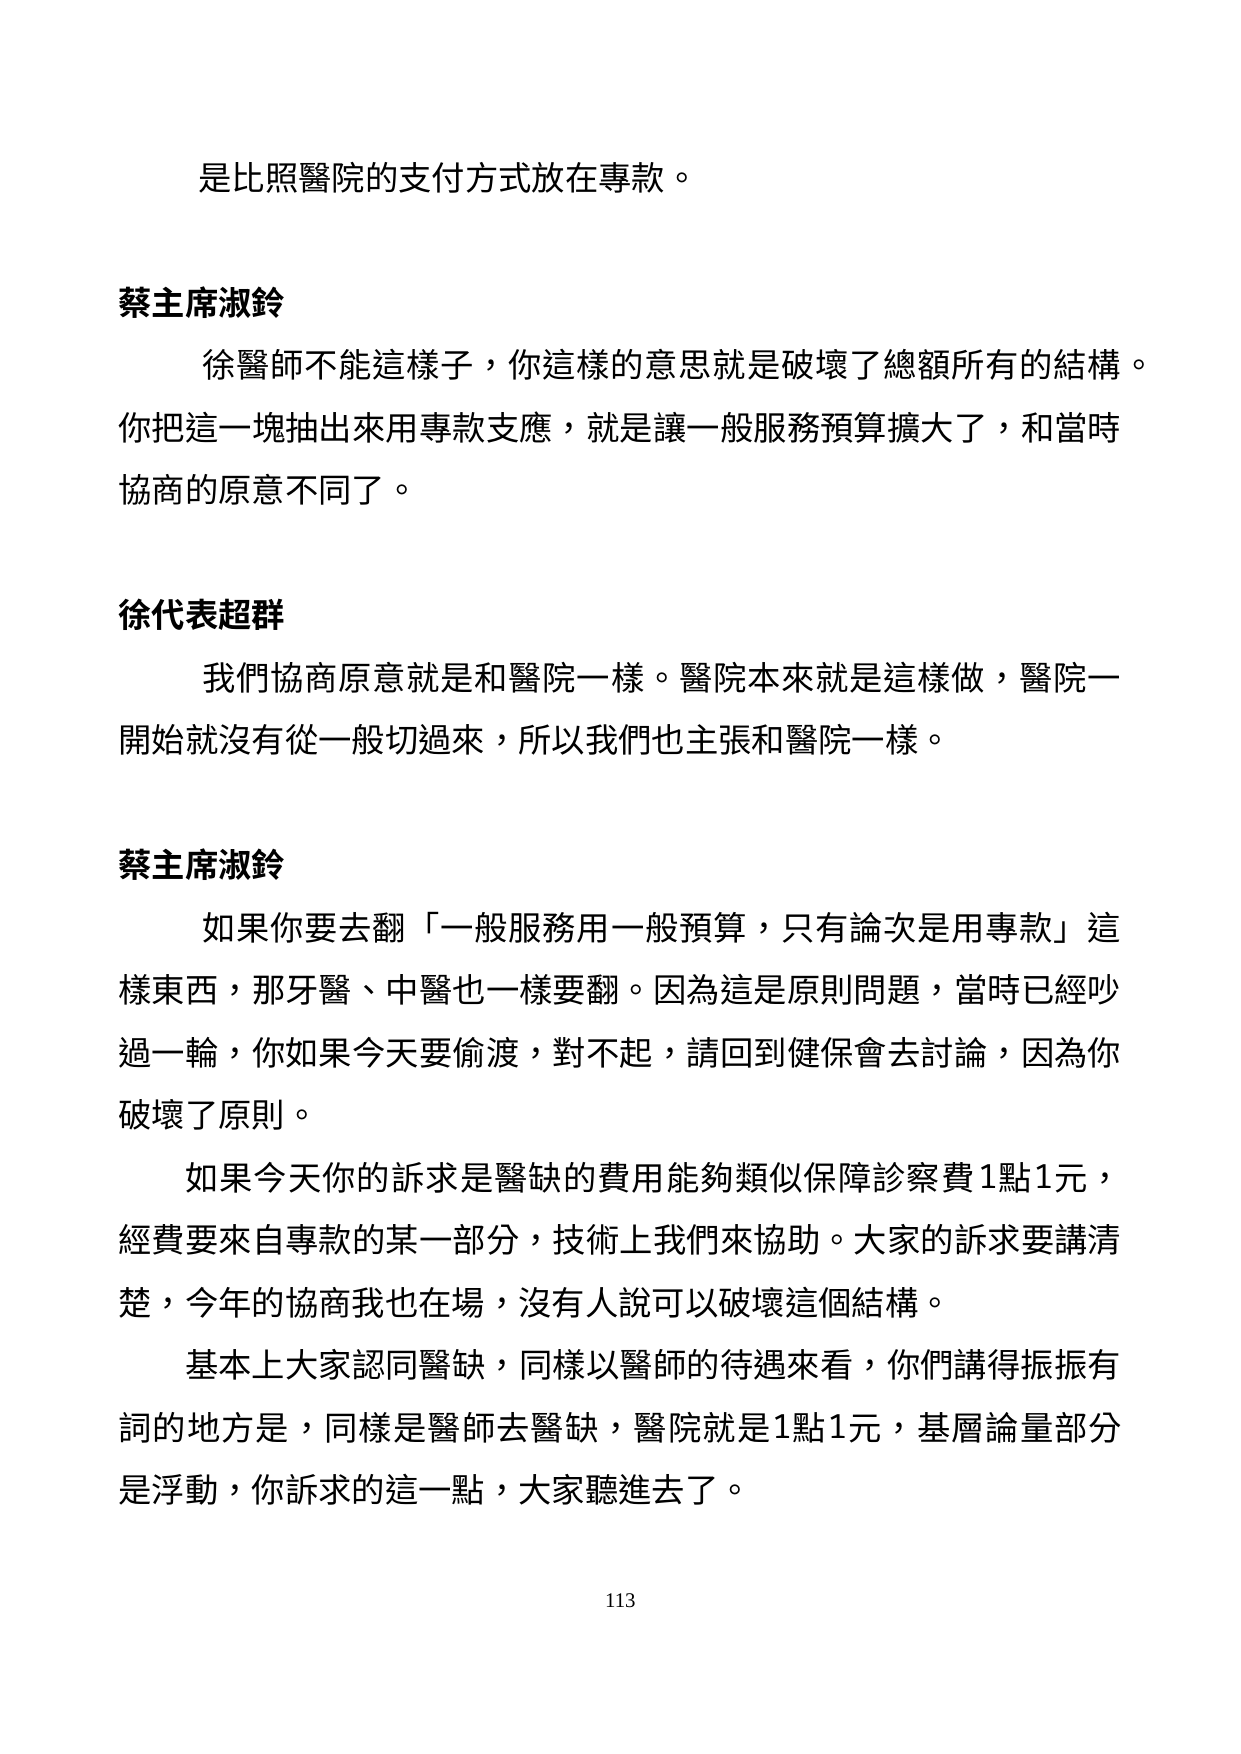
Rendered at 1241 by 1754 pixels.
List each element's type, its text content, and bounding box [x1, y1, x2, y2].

text 是比照醫院的支付方式放在專款。 [118, 134, 1122, 197]
text 我們協商原意就是和醫院一樣。醫院本來就是這樣做，醫院一開始就沒有從一般切過來，所以我們也主張和醫院一樣。 [118, 634, 1122, 759]
text 如果你要去翻「一般服務用一般預算，只有論次是用專款」這樣東西，那牙醫、中醫也一樣要翻。因為這是原則問題，當時已經吵過一輪，你如果今天要偷渡，對不起，請回到健保會去討論，因為你破壞了原則。 [118, 884, 1122, 1134]
text 基本上大家認同醫缺，同樣以醫師的待遇來看，你們講得振振有詞的地方是，同樣是醫師去醫缺，醫院就是1點1元，基層論量部分是浮動，你訴求的這一點，大家聽進去了。 [118, 1322, 1122, 1509]
text 蔡主席淑鈴 [118, 259, 1122, 322]
text 徐代表超群 [118, 572, 1122, 634]
text 蔡主席淑鈴 [118, 822, 1122, 884]
text 徐醫師不能這樣子，你這樣的意思就是破壞了總額所有的結構。你把這一塊抽出來用專款支應，就是讓一般服務預算擴大了，和當時協商的原意不同了。 [118, 322, 1122, 509]
text 如果今天你的訴求是醫缺的費用能夠類似保障診察費1點1元，經費要來自專款的某一部分，技術上我們來協助。大家的訴求要講清楚，今年的協商我也在場，沒有人說可以破壞這個結構。 [118, 1134, 1122, 1322]
